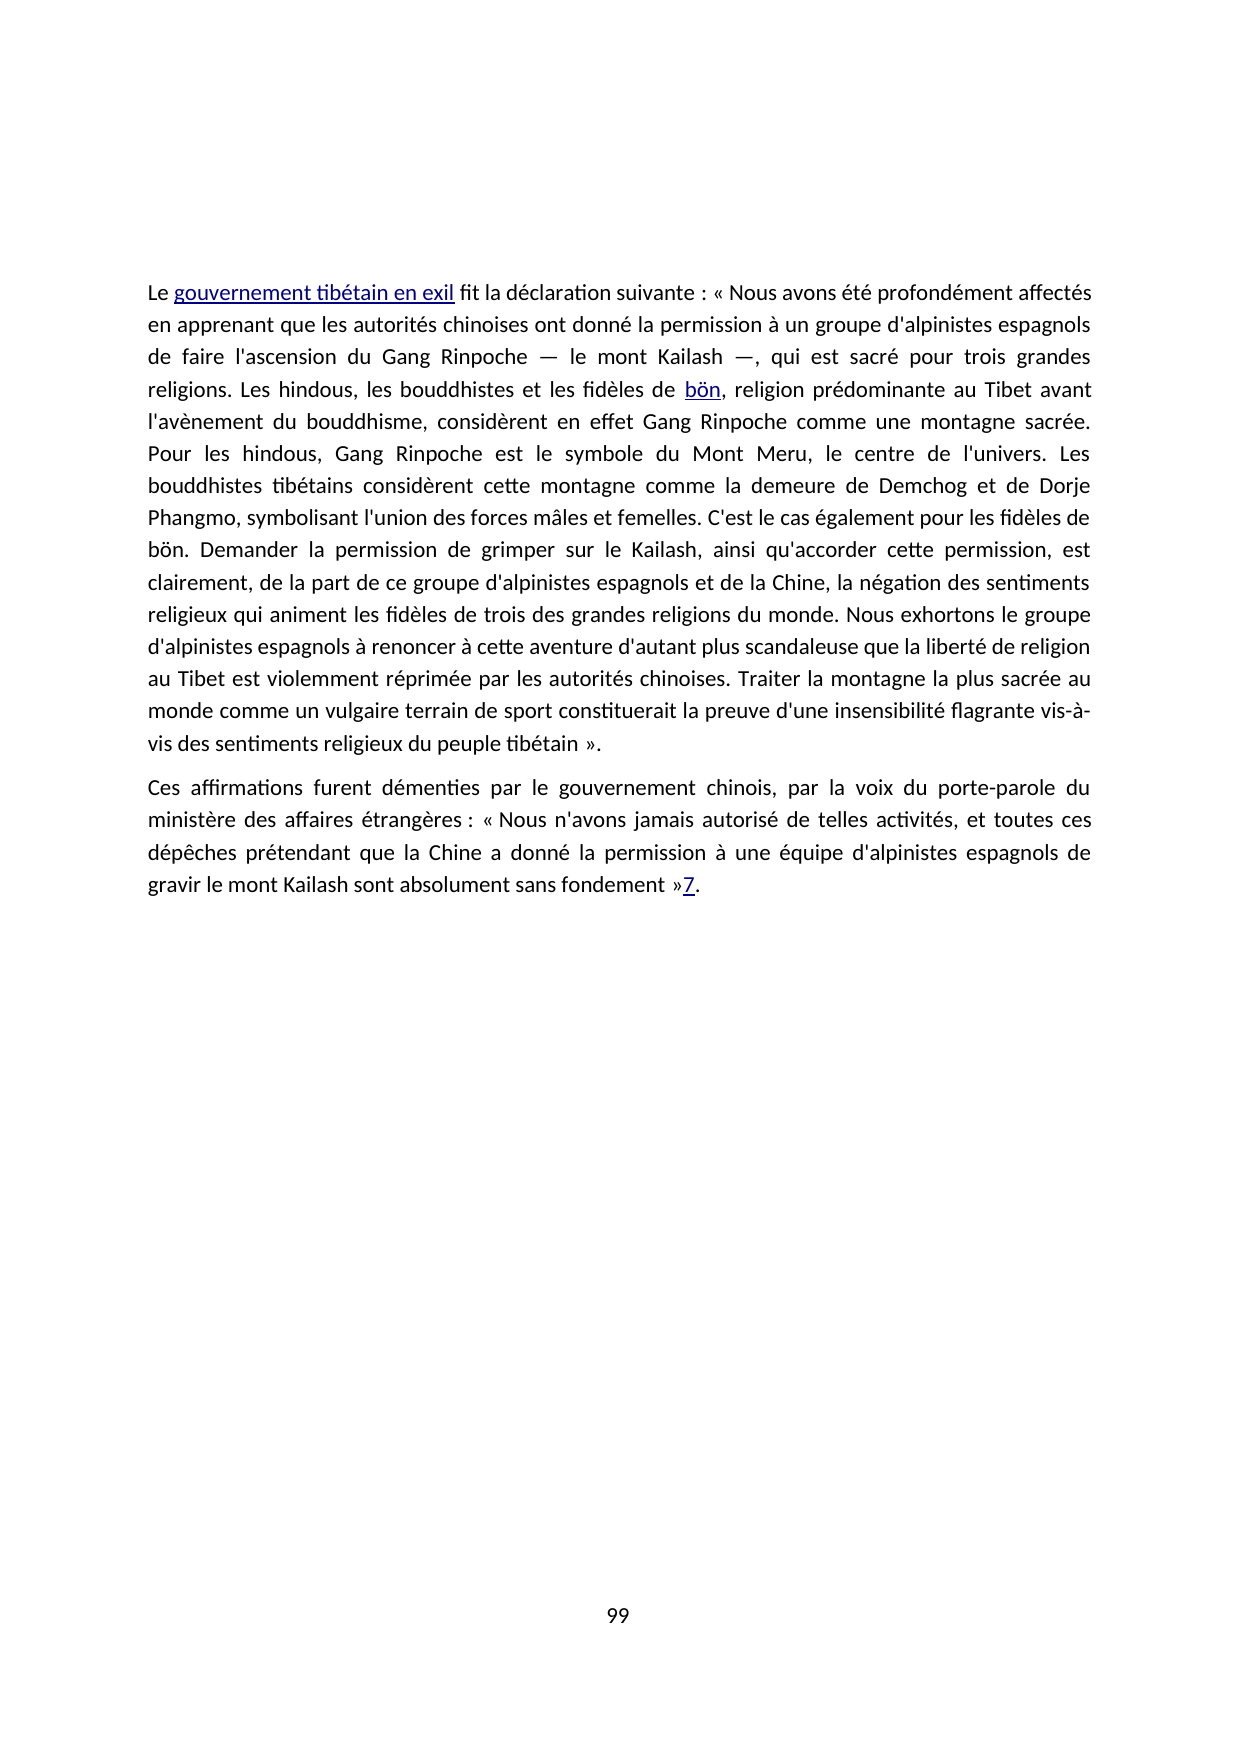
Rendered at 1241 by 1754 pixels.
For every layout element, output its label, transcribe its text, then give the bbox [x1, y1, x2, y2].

text Le gouvernement tibétain en exil fit la déclaration suivante : « Nous avons été profondément affectés en apprenant que les autorités chinoises ont donné la permission à un groupe d'alpinistes espagnols de faire l'ascension du Gang Rinpoche — le mont Kailash —, qui est sacré pour trois grandes religions. Les hindous, les bouddhistes et les fidèles de bön, religion prédominante au Tibet avant l'avènement du bouddhisme, considèrent en effet Gang Rinpoche comme une montagne sacrée. Pour les hindous, Gang Rinpoche est le symbole du Mont Meru, le centre de l'univers. Les bouddhistes tibétains considèrent cette montagne comme la demeure de Demchog et de Dorje Phangmo, symbolisant l'union des forces mâles et femelles. C'est le cas également pour les fidèles de bön. Demander la permission de grimper sur le Kailash, ainsi qu'accorder cette permission, est clairement, de la part de ce groupe d'alpinistes espagnols et de la Chine, la négation des sentiments religieux qui animent les fidèles de trois des grandes religions du monde. Nous exhortons le groupe d'alpinistes espagnols à renoncer à cette aventure d'autant plus scandaleuse que la liberté de religion au Tibet est violemment réprimée par les autorités chinoises. Traiter la montagne la plus sacrée au monde comme un vulgaire terrain de sport constituerait la preuve d'une insensibilité flagrante vis-à-vis des sentiments religieux du peuple tibétain ». [148, 278, 1092, 757]
text Ces affirmations furent démenties par le gouvernement chinois, par la voix du porte-parole du ministère des affaires étrangères : « Nous n'avons jamais autorisé de telles activités, et toutes ces dépêches prétendant que la Chine a donné la permission à une équipe d'alpinistes espagnols de gravir le mont Kailash sont absolument sans fondement »7. [148, 773, 1092, 898]
